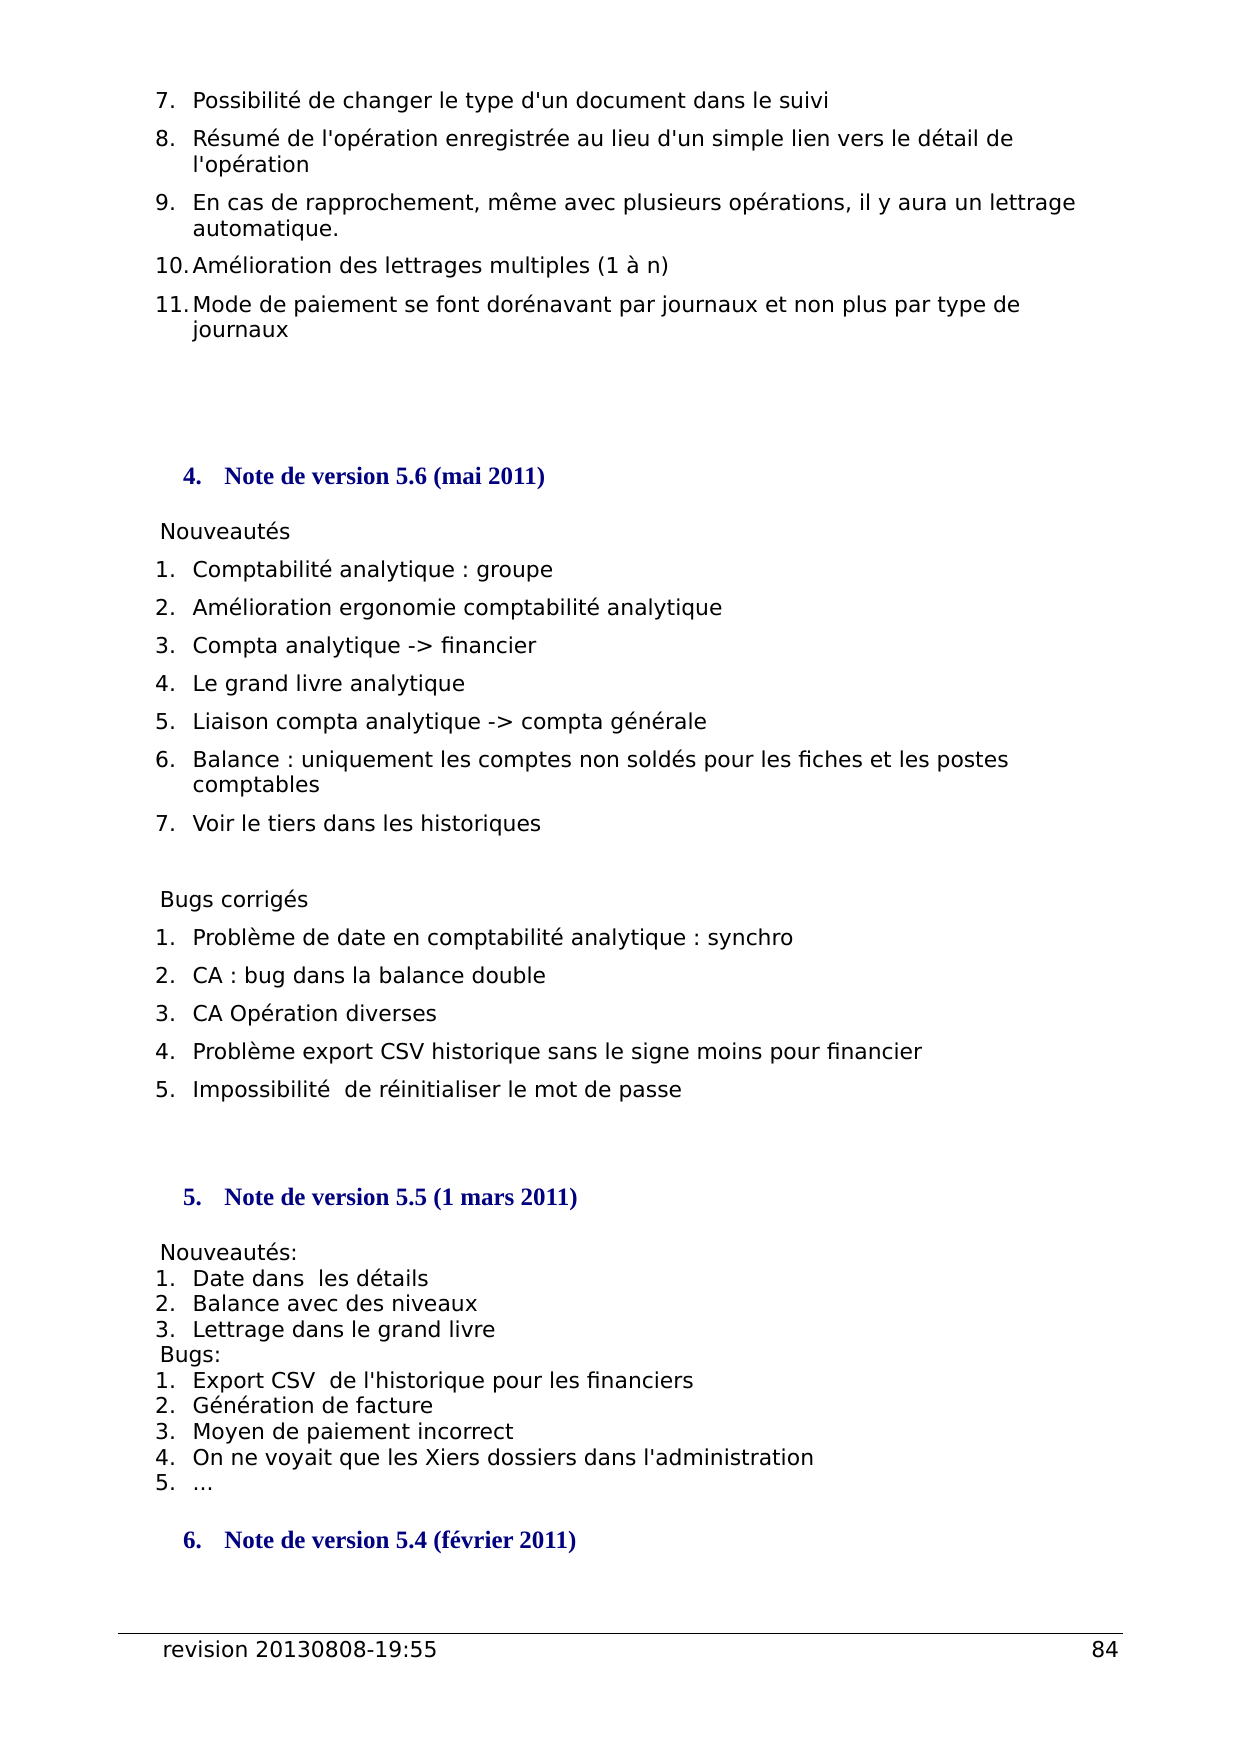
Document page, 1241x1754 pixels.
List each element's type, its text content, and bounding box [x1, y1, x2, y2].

subtitle Note de version 5.6 (mai 2011) [177, 461, 1123, 489]
list CA Opération diverses [155, 1001, 1123, 1026]
list Export CSV de l'historique pour les financiers [155, 1368, 1123, 1394]
list Balance : uniquement les comptes non soldés pour les fiches et les postes comptables [155, 747, 1123, 798]
list Impossibilité de réinitialiser le mot de passe [155, 1077, 1123, 1102]
text Nouveautés [159, 519, 1123, 544]
text Bugs corrigés [159, 887, 1123, 912]
list Compta analytique -> financier [155, 633, 1123, 658]
list Voir le tiers dans les historiques [155, 811, 1123, 836]
list Balance avec des niveaux [155, 1292, 1123, 1317]
list ... [155, 1470, 1123, 1496]
list Comptabilité analytique : groupe [155, 557, 1123, 582]
list En cas de rapprochement, même avec plusieurs opérations, il y aura un lettrage automatique. [155, 190, 1123, 241]
list Possibilité de changer le type d'un document dans le suivi [155, 88, 1123, 114]
list Moyen de paiement incorrect [155, 1419, 1123, 1445]
list Le grand livre analytique [155, 671, 1123, 697]
list Liaison compta analytique -> compta générale [155, 709, 1123, 734]
list Amélioration des lettrages multiples (1 à n) [155, 254, 1123, 279]
list Problème export CSV historique sans le signe moins pour financier [155, 1039, 1123, 1064]
list Amélioration ergonomie comptabilité analytique [155, 595, 1123, 621]
list Génération de facture [155, 1394, 1123, 1419]
list CA : bug dans la balance double [155, 963, 1123, 988]
list Mode de paiement se font dorénavant par journaux et non plus par type de journaux [155, 292, 1123, 343]
text Nouveautés: [159, 1241, 1123, 1266]
text Bugs: [159, 1343, 1123, 1368]
subtitle Note de version 5.5 (1 mars 2011) [177, 1182, 1123, 1211]
list On ne voyait que les Xiers dossiers dans l'administration [155, 1445, 1123, 1470]
list Problème de date en comptabilité analytique : synchro [155, 925, 1123, 950]
list Résumé de l'opération enregistrée au lieu d'un simple lien vers le détail de l'opération [155, 127, 1123, 178]
subtitle Note de version 5.4 (février 2011) [177, 1525, 1123, 1554]
list Lettrage dans le grand livre [155, 1317, 1123, 1343]
list Date dans les détails [155, 1266, 1123, 1292]
